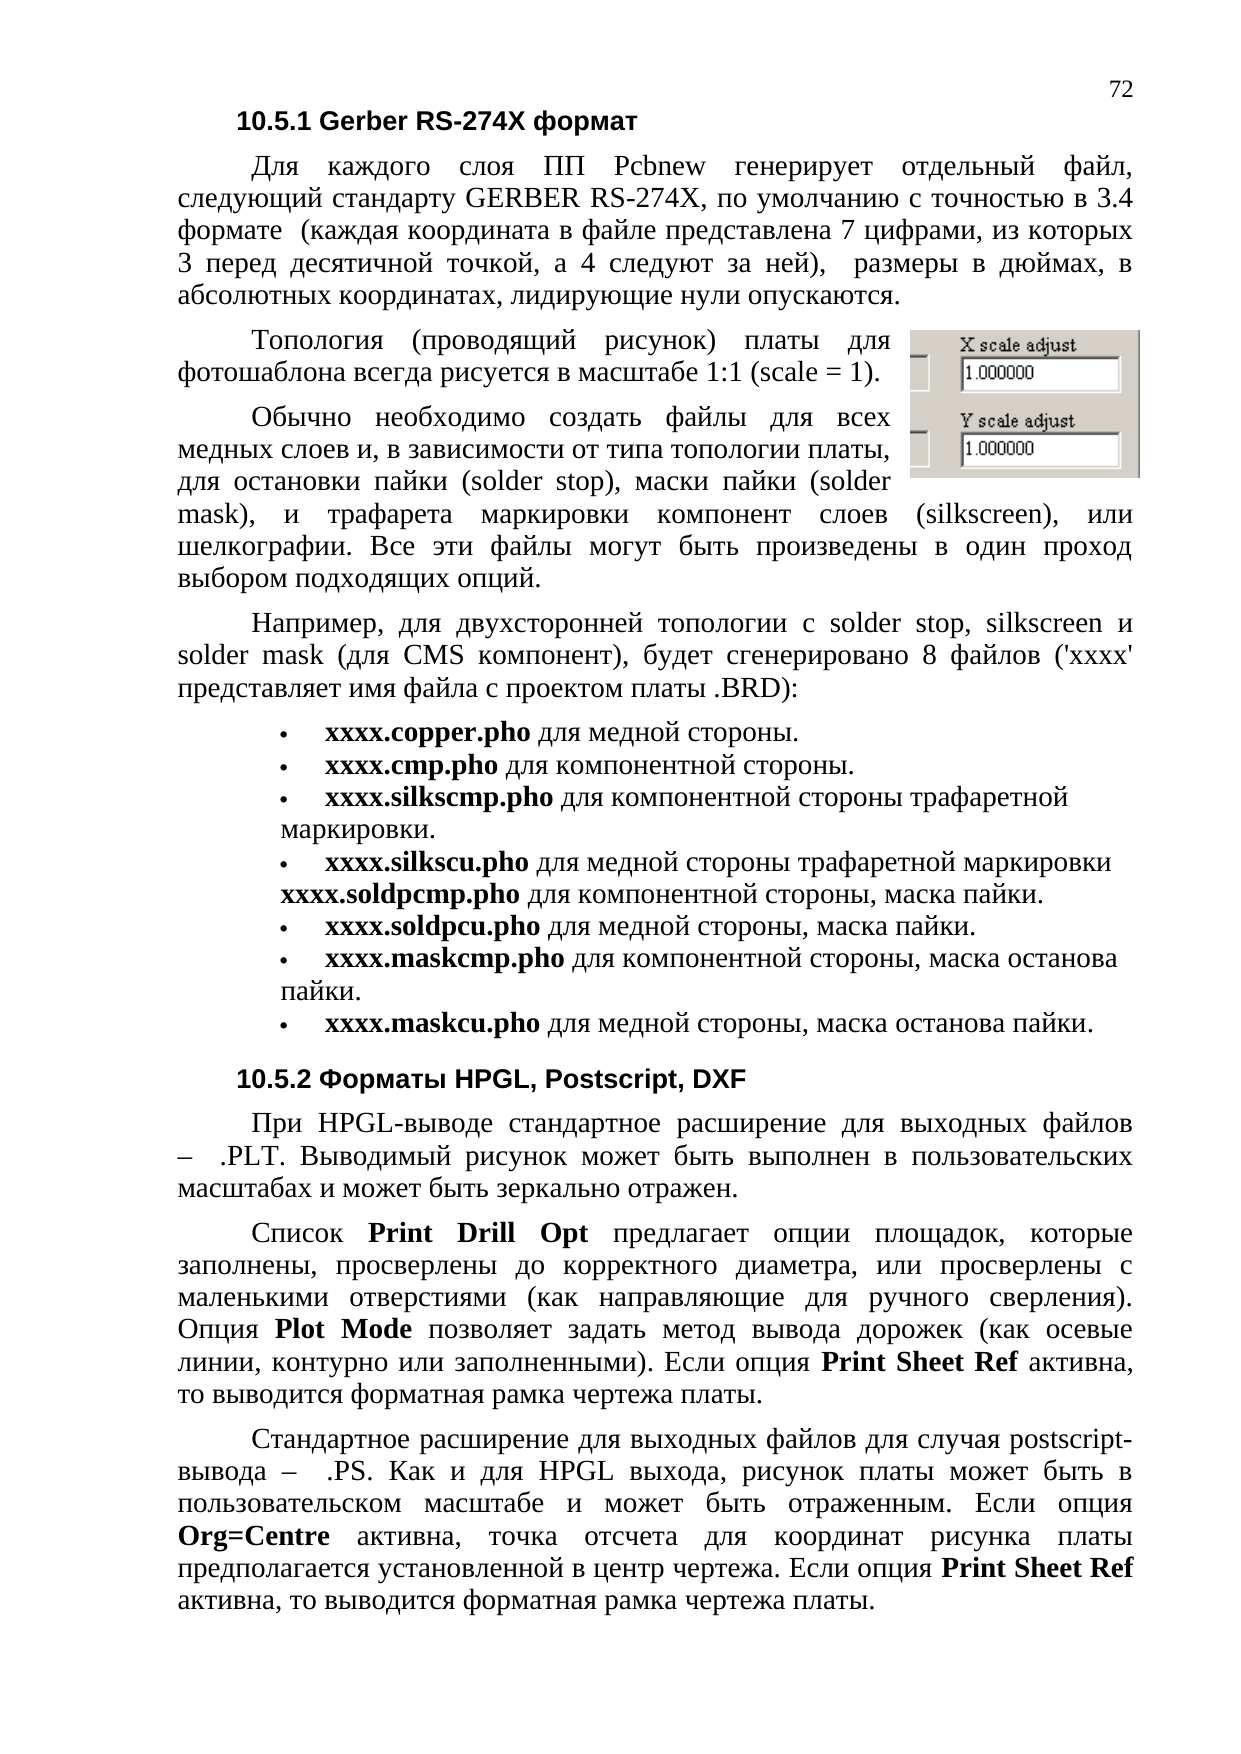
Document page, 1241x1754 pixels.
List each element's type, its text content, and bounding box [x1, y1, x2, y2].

list xxxx.maskcmp.pho для компонентной стороны, маска останова пайки. [280, 942, 1134, 1006]
list xxxx.soldpcu.pho для медной стороны, маска пайки. [280, 909, 1134, 942]
text Стандартное расширение для выходных файлов для случая postscript-вывода – .PS. Как и для HPGL выхода, рисунок платы может быть в пользовательском масштабе и может быть отраженным. Если опция Org=Centre активна, точка отсчета для координат рисунка платы предполагается установленной в центр чертежа. Если опция Print Sheet Ref активна, то выводится форматная рамка чертежа платы. [177, 1422, 1134, 1616]
list xxxx.maskcu.pho для медной стороны, маска останова пайки. [280, 1006, 1134, 1039]
text Например, для двухсторонней топологии с solder stop, silkscreen и solder mask (для CMS компонент), будет сгенерировано 8 файлов ('xxxx' представляет имя файла с проектом платы .BRD): [177, 606, 1134, 703]
list xxxx.cmp.pho для компонентной стороны. [280, 748, 1134, 780]
picture [910, 330, 1140, 478]
text Для каждого слоя ПП Pcbnew генерирует отдельный файл, следующий стандарту GERBER RS-274X, по умолчанию с точностью в 3.4 формате (каждая координата в файле представлена 7 цифрами, из которых 3 перед десятичной точкой, а 4 следуют за ней), размеры в дюймах, в абсолютных координатах, лидирующие нули опускаются. [177, 149, 1134, 311]
list xxxx.copper.pho для медной стороны. [280, 716, 1134, 748]
text Обычно необходимо создать файлы для всех медных слоев и, в зависимости от типа топологии платы, для остановки пайки (solder stop), маски пайки (solder mask), и трафарета маркировки компонент слоев (silkscreen), или шелкографии. Все эти файлы могут быть произведены в один проход выбором подходящих опций. [177, 400, 1134, 594]
subtitle 10.5.1 Gerber RS-274X формат [236, 106, 1134, 137]
text Список Print Drill Opt предлагает опции площадок, которые заполнены, просверлены до корректного диаметра, или просверлены с маленькими отверстиями (как направляющие для ручного сверления). Опция Plot Mode позволяет задать метод вывода дорожек (как осевые линии, контурно или заполненными). Если опция Print Sheet Ref активна, то выводится форматная рамка чертежа платы. [177, 1216, 1134, 1410]
list xxxx.silkscu.pho для медной стороны трафаретной маркировки xxxx.soldpcmp.pho для компонентной стороны, маска пайки. [280, 845, 1134, 909]
list xxxx.silkscmp.pho для компонентной стороны трафаретной маркировки. [280, 780, 1134, 845]
text При HPGL-выводе стандартное расширение для выходных файлов – .PLT. Выводимый рисунок может быть выполнен в пользовательских масштабах и может быть зеркально отражен. [177, 1107, 1134, 1203]
text Топология (проводящий рисунок) платы для фотошаблона всегда рисуется в масштабе 1:1 (scale = 1). [177, 323, 1134, 388]
subtitle 10.5.2 Форматы HPGL, Postscript, DXF [236, 1064, 1134, 1094]
